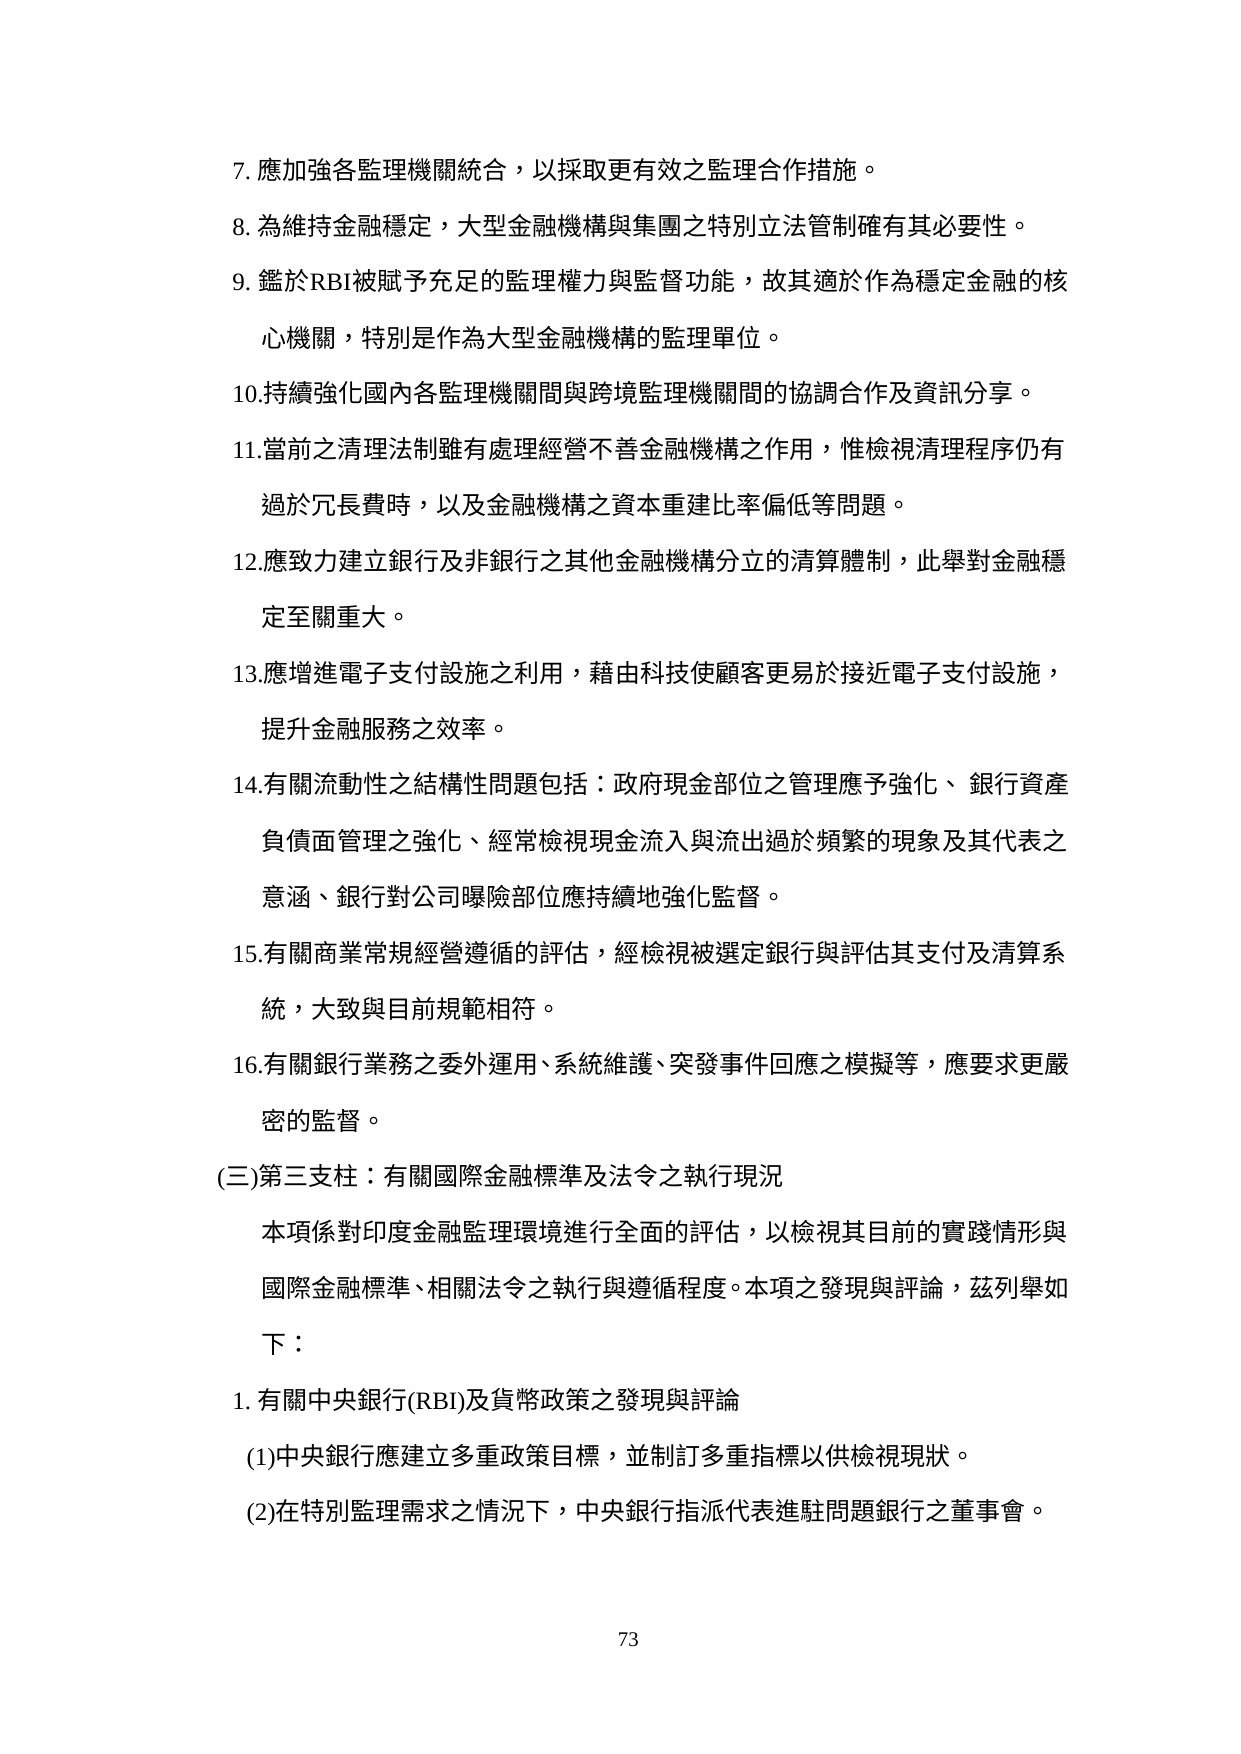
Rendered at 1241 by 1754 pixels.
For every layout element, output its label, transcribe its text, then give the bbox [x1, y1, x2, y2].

text (1)中央銀行應建立多重政策目標，並制訂多重指標以供檢視現狀。 [246, 1436, 1069, 1473]
text 10.持續強化國內各監理機關間與跨境監理機關間的協調合作及資訊分享。 [232, 373, 1069, 411]
text 15.有關商業常規經營遵循的評估，經檢視被選定銀行與評估其支付及清算系統，大致與目前規範相符。 [232, 932, 1069, 1026]
text 1. 有關中央銀行(RBI)及貨幣政策之發現與評論 [232, 1380, 1069, 1417]
text 16.有關銀行業務之委外運用、系統維護、突發事件回應之模擬等，應要求更嚴密的監督。 [232, 1044, 1069, 1138]
text 14.有關流動性之結構性問題包括：政府現金部位之管理應予強化、 銀行資產負債面管理之強化、經常檢視現金流入與流出過於頻繁的現象及其代表之意涵、銀行對公司曝險部位應持續地強化監督。 [232, 764, 1069, 914]
text 本項係對印度金融監理環境進行全面的評估，以檢視其目前的實踐情形與國際金融標準、相關法令之執行與遵循程度。本項之發現與評論，茲列舉如下： [261, 1212, 1069, 1362]
text (三)第三支柱：有關國際金融標準及法令之執行現況 [217, 1156, 1069, 1194]
text 12.應致力建立銀行及非銀行之其他金融機構分立的清算體制，此舉對金融穩定至關重大。 [232, 541, 1069, 634]
text 9. 鑑於RBI被賦予充足的監理權力與監督功能，故其適於作為穩定金融的核心機關，特別是作為大型金融機構的監理單位。 [232, 261, 1069, 355]
text 13.應增進電子支付設施之利用，藉由科技使顧客更易於接近電子支付設施，提升金融服務之效率。 [232, 652, 1069, 746]
text 11.當前之清理法制雖有處理經營不善金融機構之作用，惟檢視清理程序仍有過於冗長費時，以及金融機構之資本重建比率偏低等問題。 [232, 429, 1069, 522]
text 7. 應加強各監理機關統合，以採取更有效之監理合作措施。 [232, 150, 1069, 187]
text (2)在特別監理需求之情況下，中央銀行指派代表進駐問題銀行之董事會。 [246, 1491, 1069, 1529]
text 8. 為維持金融穩定，大型金融機構與集團之特別立法管制確有其必要性。 [232, 206, 1069, 243]
